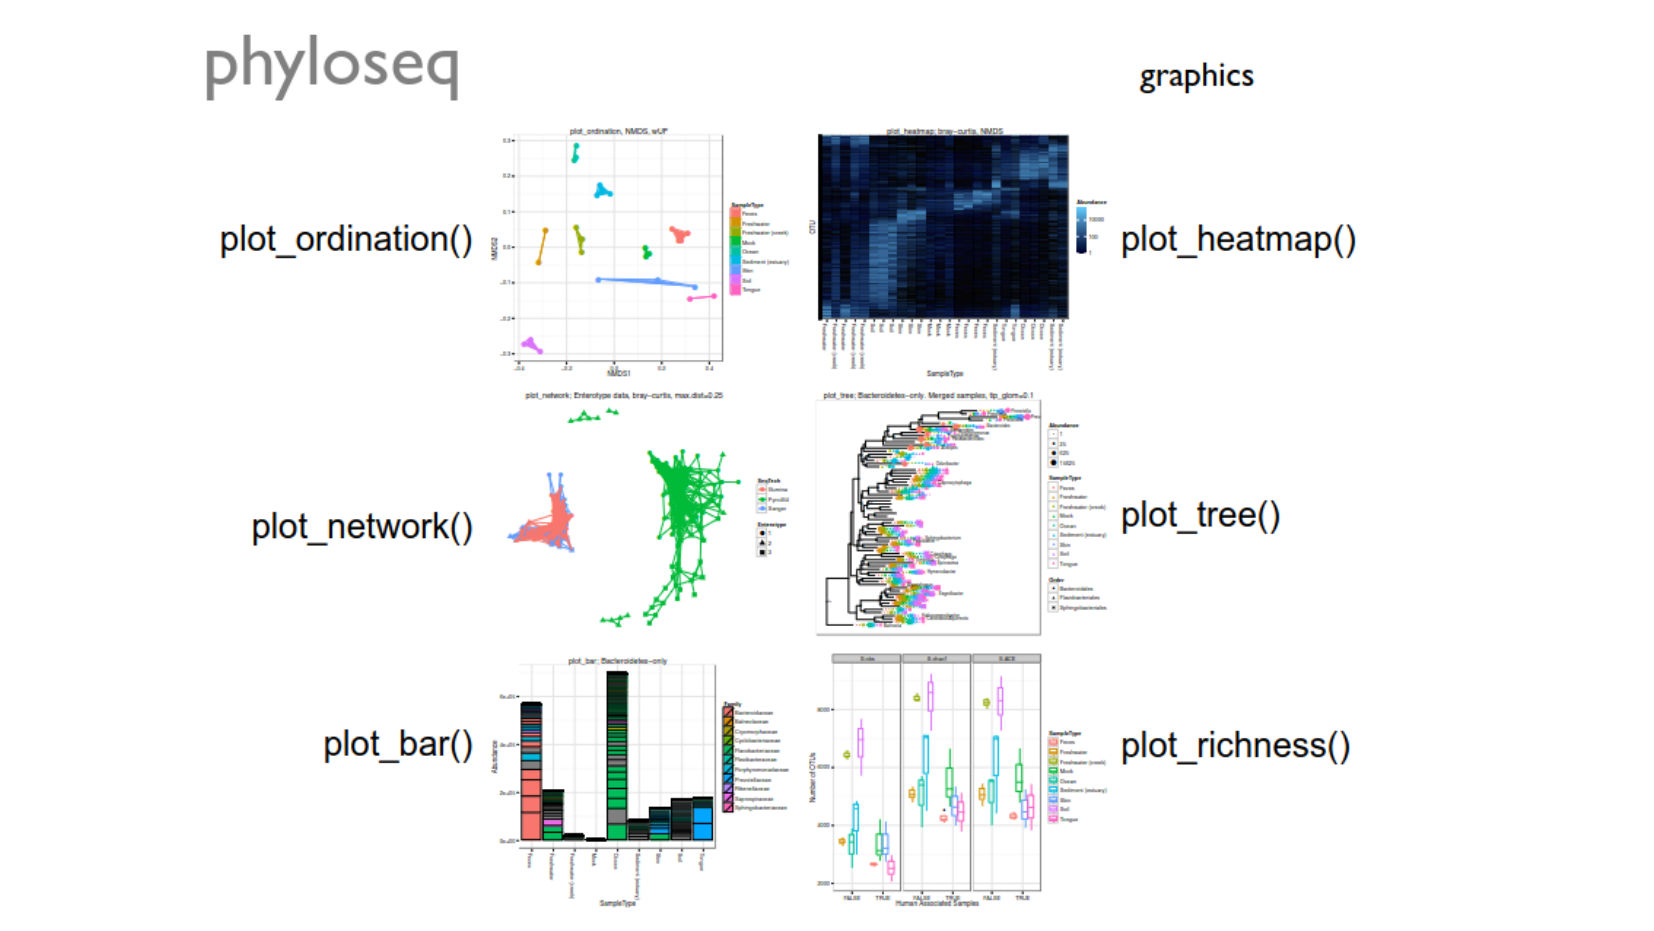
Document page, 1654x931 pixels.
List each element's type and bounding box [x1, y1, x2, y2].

picture [175, 0, 1434, 931]
